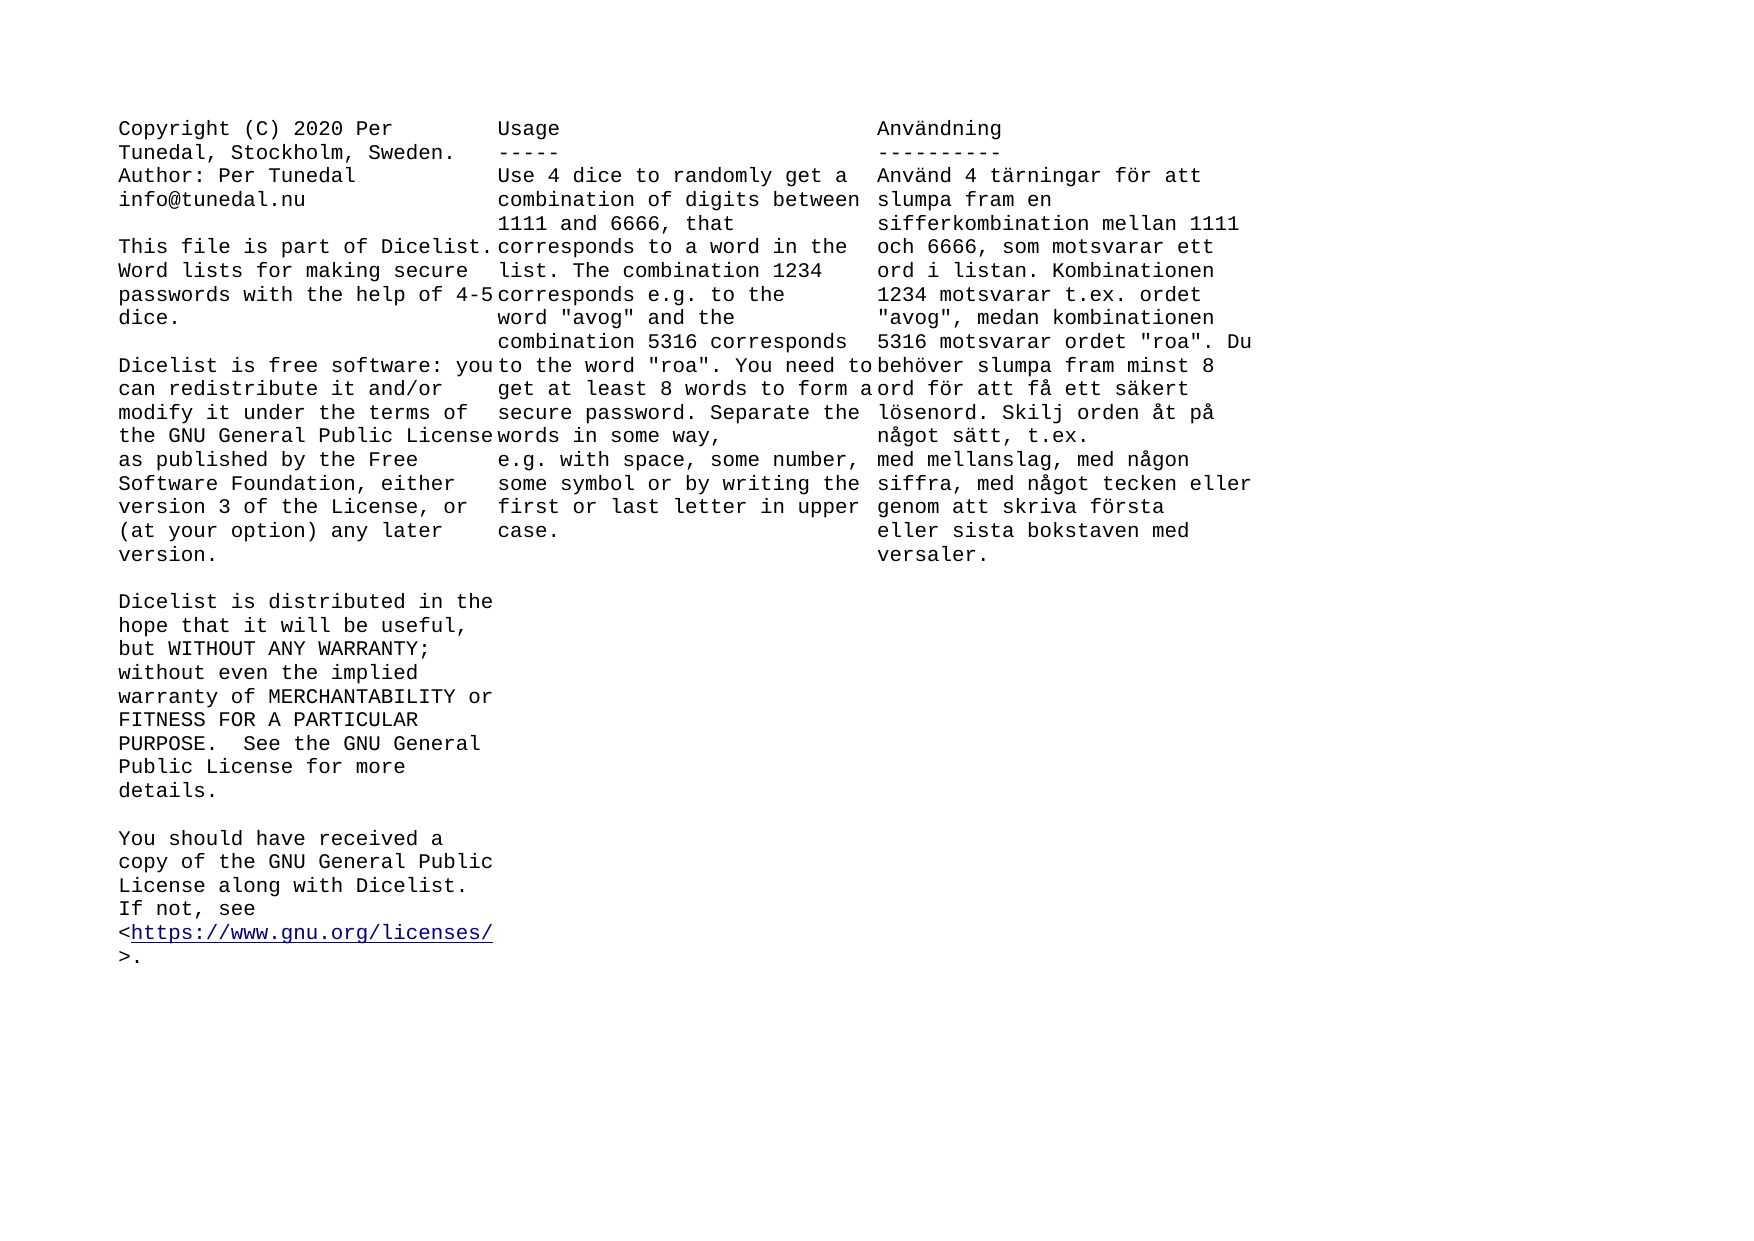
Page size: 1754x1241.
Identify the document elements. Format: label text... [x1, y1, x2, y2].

text Användning ---------- Använd 4 tärningar för att slumpa fram en sifferkombination mellan 1111 och 6666, som motsvarar ett ord i listan. Kombinationen 1234 motsvarar t.ex. ordet "avog", medan kombinationen 5316 motsvarar ordet "roa". Du behöver slumpa fram minst 8 ord för att få ett säkert lösenord. Skilj orden åt på något sätt, t.ex. med mellanslag, med någon siffra, med något tecken eller genom att skriva första eller sista bokstaven med versaler. [877, 118, 1256, 567]
text Usage ----- Use 4 dice to randomly get a combination of digits between 1111 and 6666, that corresponds to a word in the list. The combination 1234 corresponds e.g. to the word "avog" and the combination 5316 corresponds to the word "roa". You need to get at least 8 words to form a secure password. Separate the words in some way, e.g. with space, some number, some symbol or by writing the first or last letter in upper case. [497, 118, 877, 544]
text You should have received a copy of the GNU General Public License along with Dicelist. If not, see <https://www.gnu.org/licenses/>. [118, 827, 497, 969]
text This file is part of Dicelist. Word lists for making secure passwords with the help of 4-5 dice. [118, 236, 497, 331]
text Author: Per Tunedal info@tunedal.nu [118, 165, 497, 213]
text Dicelist is free software: you can redistribute it and/or modify it under the terms of the GNU General Public License as published by the Free Software Foundation, either version 3 of the License, or (at your option) any later version. [118, 354, 497, 567]
text but WITHOUT ANY WARRANTY; without even the implied warranty of MERCHANTABILITY or FITNESS FOR A PARTICULAR PURPOSE. See the GNU General Public License for more details. [118, 638, 497, 804]
text Dicelist is distributed in the hope that it will be useful, [118, 591, 497, 638]
text Copyright (C) 2020 Per Tunedal, Stockholm, Sweden. [118, 118, 497, 165]
